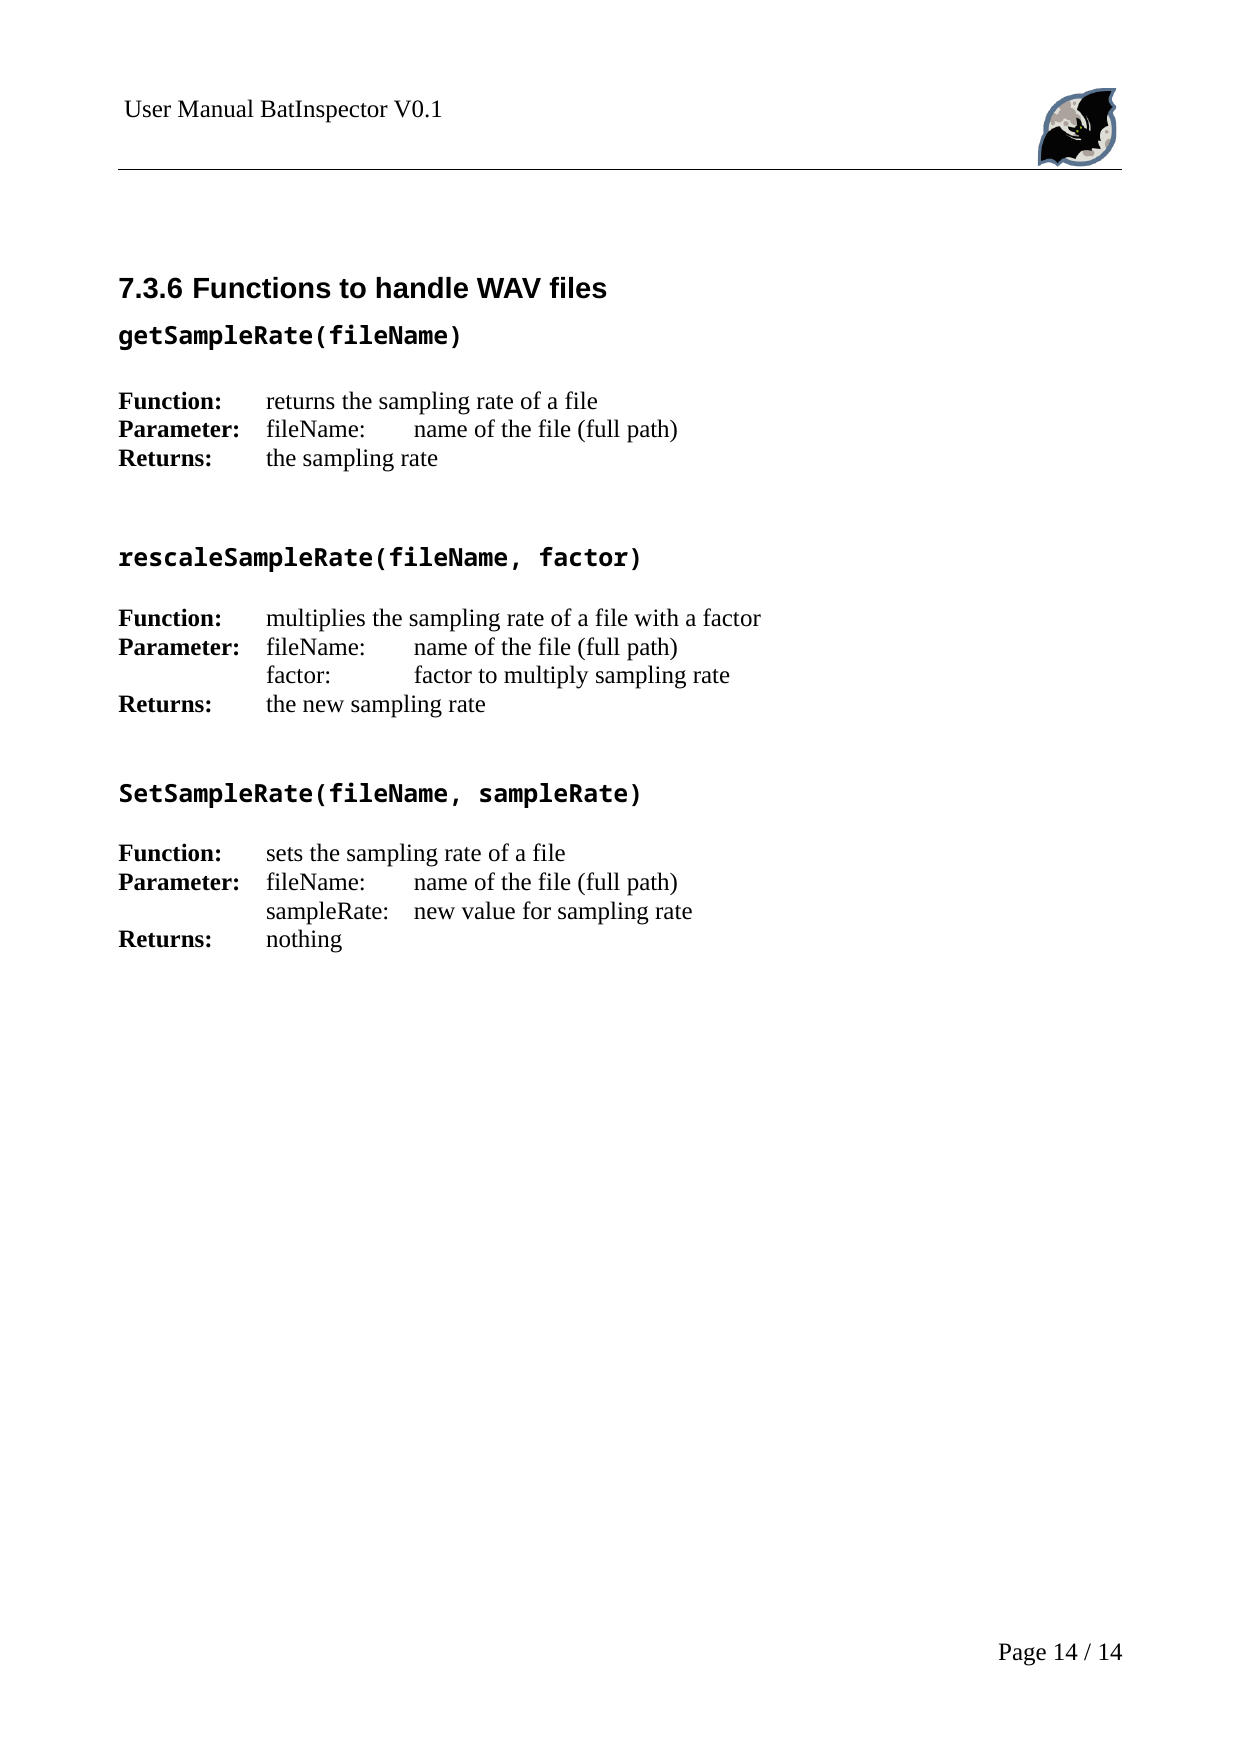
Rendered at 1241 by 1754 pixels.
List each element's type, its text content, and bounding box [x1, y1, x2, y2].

text Returns: the new sampling rate [118, 689, 1122, 718]
subtitle Functions to handle WAV files [118, 272, 1122, 305]
text Parameter: fileName: name of the file (full path) factor: factor to multiply sampling rate [118, 632, 1122, 689]
text Function: returns the sampling rate of a file [118, 386, 1122, 414]
text Returns: nothing [118, 924, 1122, 953]
text getSampleRate(fileName) [118, 318, 1122, 352]
text rescaleSampleRate(fileName, factor) [118, 540, 1122, 574]
text SetSampleRate(fileName, sampleRate) [118, 775, 1122, 809]
picture [1037, 88, 1117, 167]
text Function: multiplies the sampling rate of a file with a factor [118, 603, 1122, 632]
text Parameter: fileName: name of the file (full path) sampleRate: new value for sampling rate [118, 867, 1122, 924]
text Parameter: fileName: name of the file (full path) Returns: the sampling rate [118, 414, 1122, 472]
text Function: sets the sampling rate of a file [118, 838, 1122, 867]
